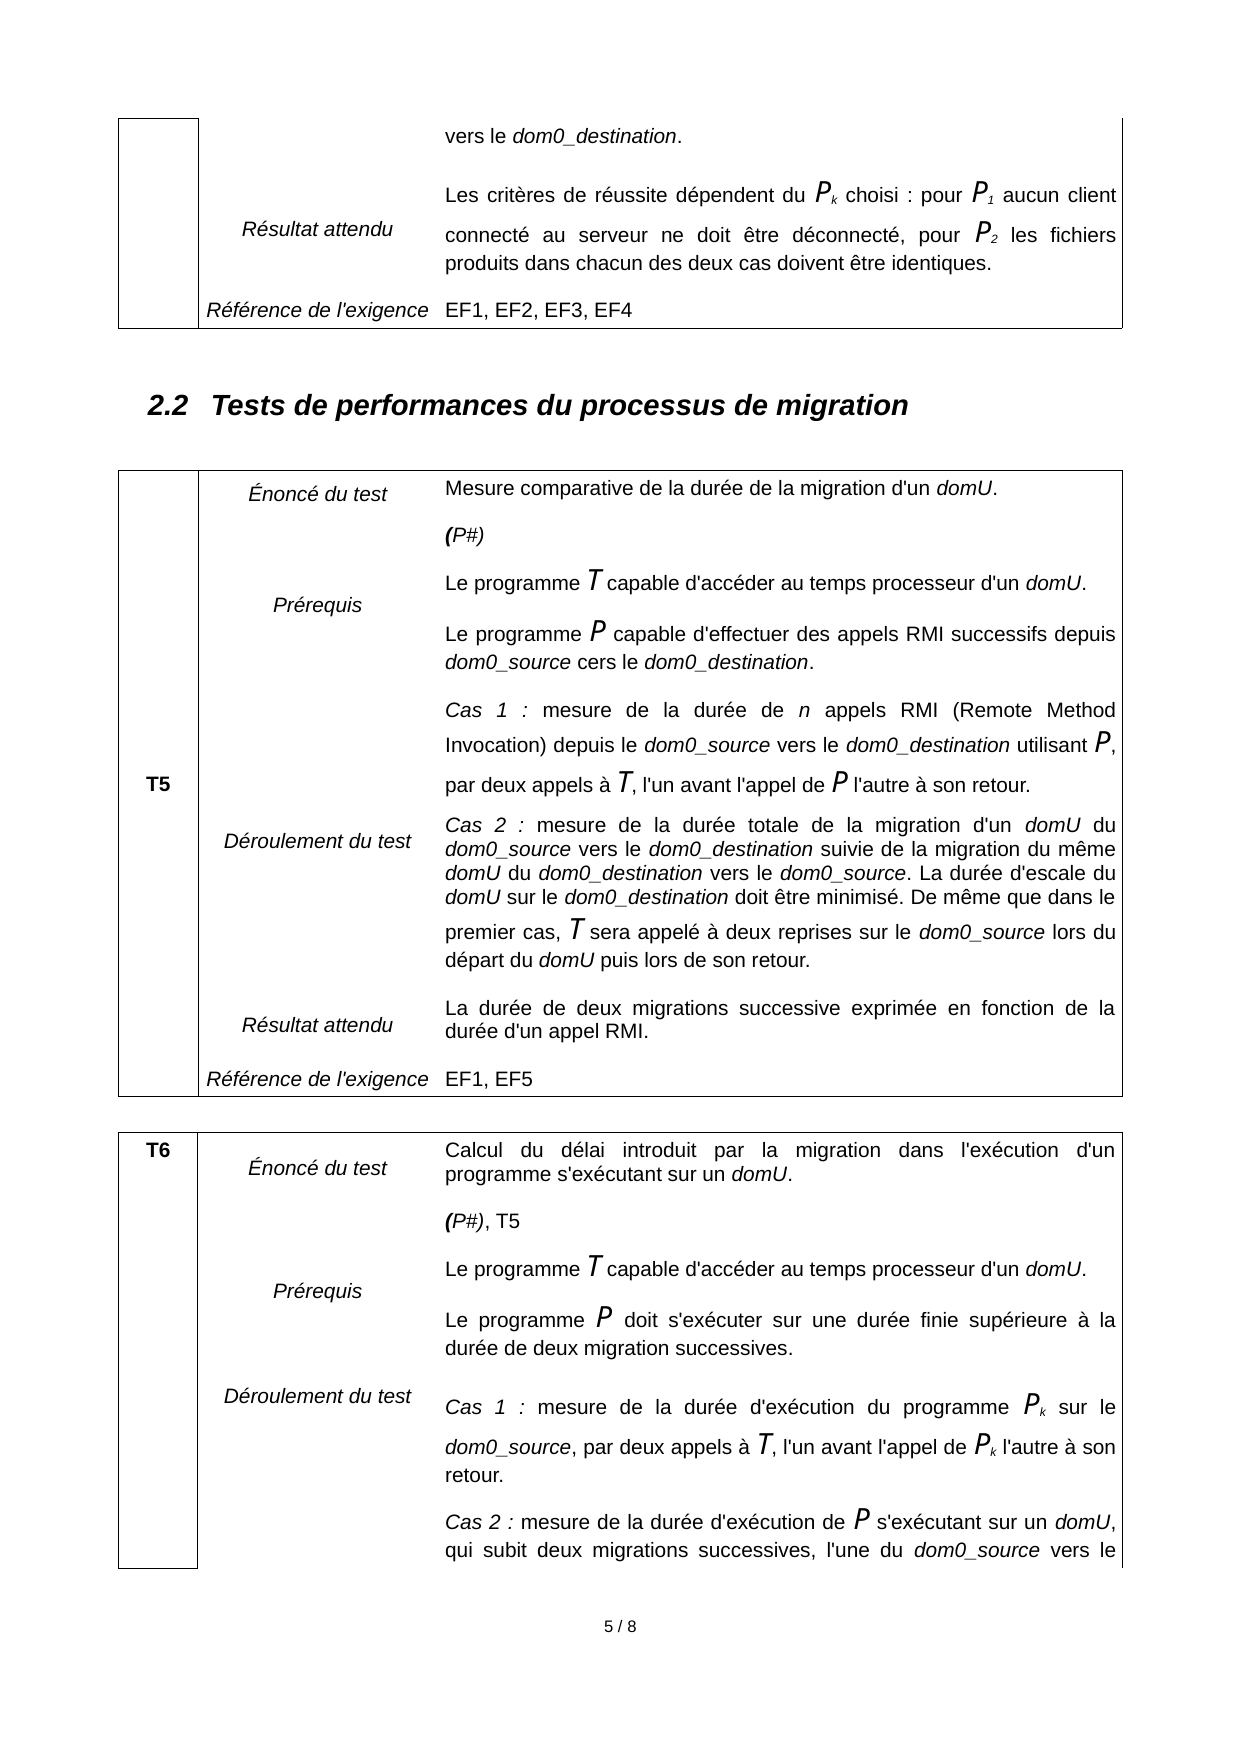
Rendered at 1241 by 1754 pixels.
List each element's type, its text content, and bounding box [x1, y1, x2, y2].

table_cell vers le dom0_destination. [439, 118, 1122, 165]
table_cell Prérequis [199, 518, 439, 692]
table_header Énoncé du test [199, 471, 439, 517]
table_header Énoncé du test [198, 1133, 439, 1203]
table_header T5 [119, 471, 198, 1096]
table_cell EF1, EF2, EF3, EF4 [439, 292, 1122, 328]
table_cell Déroulement du test [198, 1378, 439, 1568]
table_cell Cas 1 : mesure de la durée d'exécution du programme Pk sur le dom0_source, par deux appels à T, l'un avant l'appel de Pk l'autre à son retour. Cas 2 : mesure de la durée d'exécution de P s'exécutant sur un domU, qui subit deux migrations successives, l'une du dom0_source vers le [439, 1378, 1122, 1568]
table_cell (P#), T5 Le programme T capable d'accéder au temps processeur d'un domU. Le programme P doit s'exécuter sur une durée finie supérieure à la durée de deux migration successives. [439, 1204, 1122, 1378]
table_header Calcul du délai introduit par la migration dans l'exécution d'un programme s'exécutant sur un domU. [439, 1133, 1122, 1203]
table_cell [199, 118, 439, 165]
table_cell (P#) Le programme T capable d'accéder au temps processeur d'un domU. Le programme P capable d'effectuer des appels RMI successifs depuis dom0_source cers le dom0_destination. [439, 518, 1122, 692]
table_cell Prérequis [198, 1204, 439, 1378]
table_cell Les critères de réussite dépendent du Pk choisi : pour P1 aucun client connecté au serveur ne doit être déconnecté, pour P2 les fichiers produits dans chacun des deux cas doivent être identiques. [439, 165, 1122, 292]
table_cell Référence de l'exigence [199, 292, 439, 328]
table_header T6 [119, 1133, 197, 1568]
table_cell Résultat attendu [199, 165, 439, 292]
table_cell Résultat attendu [199, 990, 439, 1061]
table_header Mesure comparative de la durée de la migration d'un domU. [439, 471, 1122, 517]
table_cell Référence de l'exigence [199, 1061, 439, 1096]
table_cell EF1, EF5 [439, 1061, 1122, 1096]
table_cell Cas 1 : mesure de la durée de n appels RMI (Remote Method Invocation) depuis le dom0_source vers le dom0_destination utilisant P, par deux appels à T, l'un avant l'appel de P l'autre à son retour. Cas 2 : mesure de la durée totale de la migration d'un domU du dom0_source vers le dom0_destination suivie de la migration du même domU du dom0_destination vers le dom0_source. La durée d'escale du domU sur le dom0_destination doit être minimisé. De même que dans le premier cas, T sera appelé à deux reprises sur le dom0_source lors du départ du domU puis lors de son retour. [439, 692, 1122, 989]
table_cell Déroulement du test [199, 692, 439, 989]
table_header [119, 119, 198, 328]
subtitle Tests de performances du processus de migration [148, 388, 1122, 422]
table_cell La durée de deux migrations successive exprimée en fonction de la durée d'un appel RMI. [439, 990, 1122, 1061]
